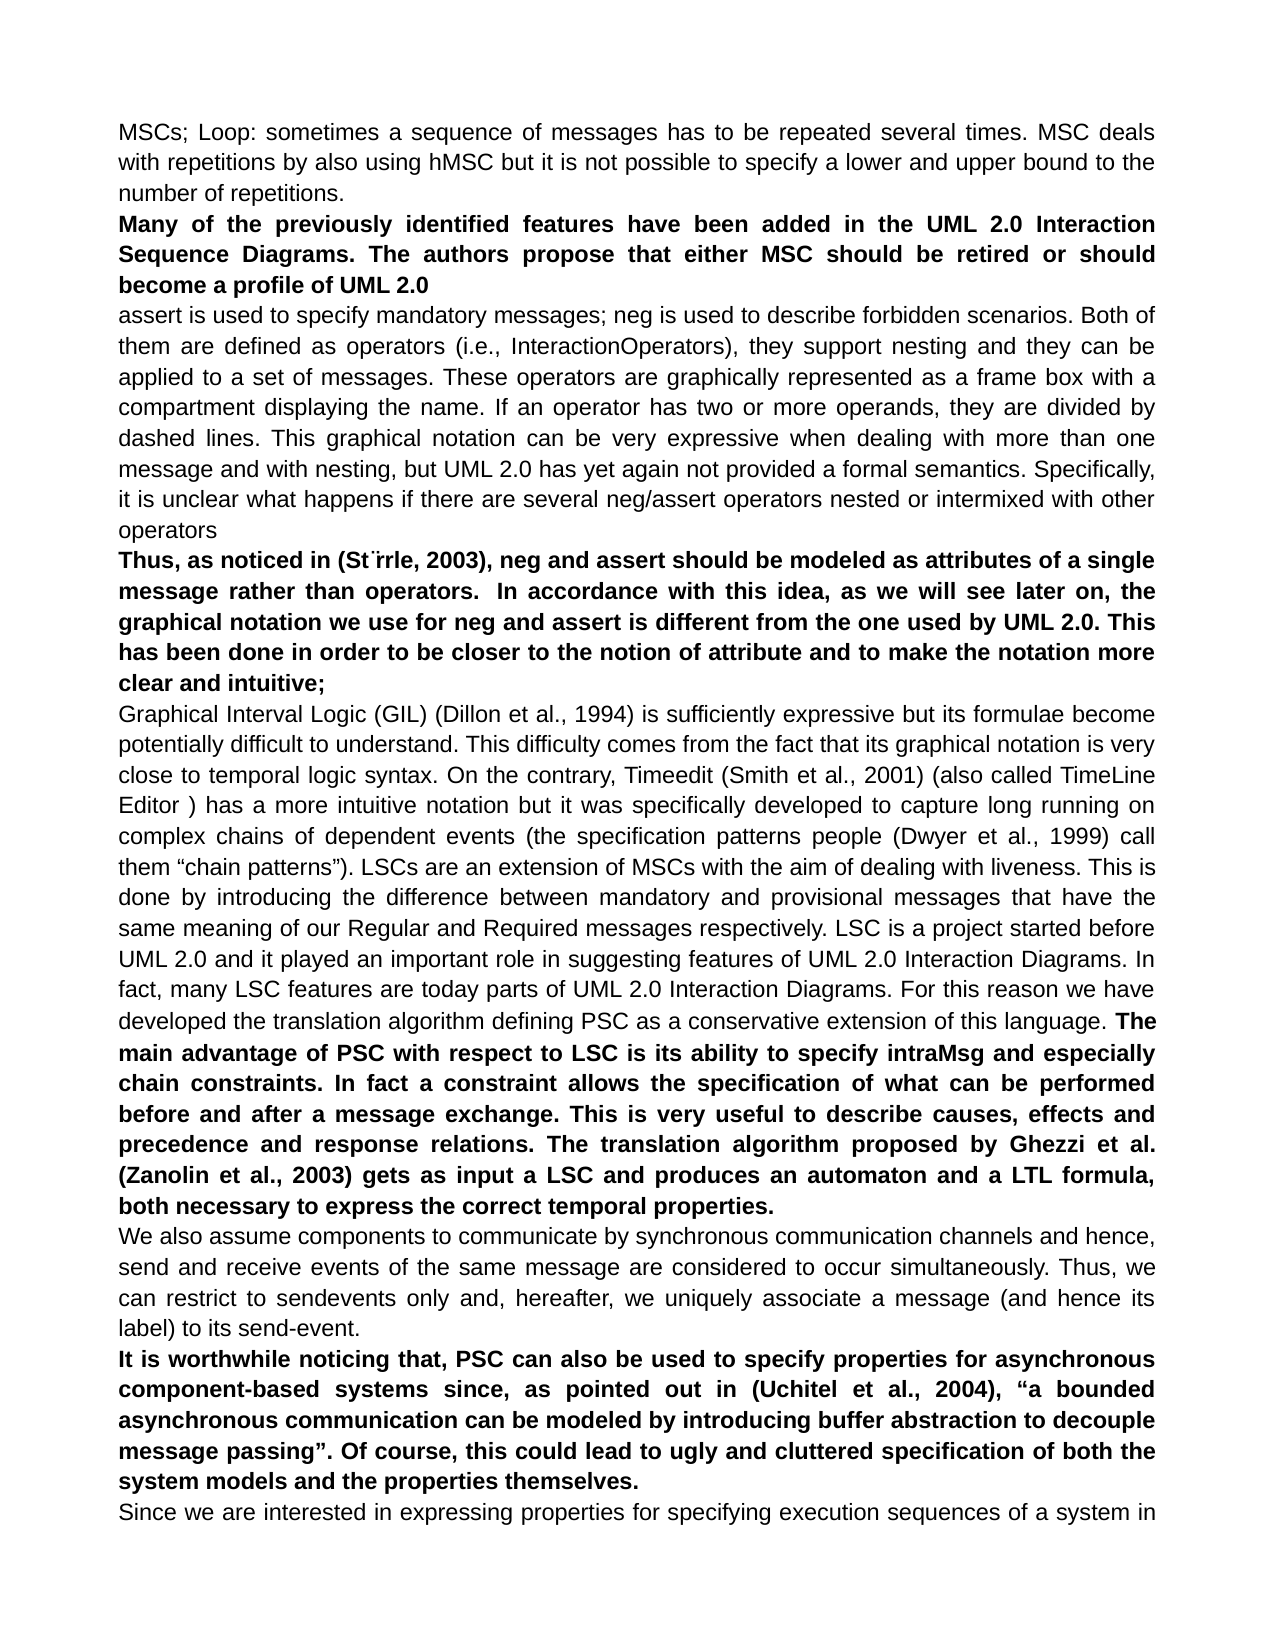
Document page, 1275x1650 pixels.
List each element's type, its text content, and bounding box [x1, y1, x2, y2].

text Thus, as noticed in (St ̈rrle, 2003), neg and assert should be modeled as attributes of a single message rather than operators. In accordance with this idea, as we will see later on, the graphical notation we use for neg and assert is different from the one used by UML 2.0. This has been done in order to be closer to the notion of attribute and to make the notation more clear and intuitive; [118, 547, 1157, 696]
text It is worthwhile noticing that, PSC can also be used to specify properties for asynchronous component-based systems since, as pointed out in (Uchitel et al., 2004), “a bounded asynchronous communication can be modeled by introducing buffer abstraction to decouple message passing”. Of course, this could lead to ugly and cluttered specification of both the system models and the properties themselves. [118, 1345, 1157, 1494]
text assert is used to specify mandatory messages; neg is used to describe forbidden scenarios. Both of them are defined as operators (i.e., InteractionOperators), they support nesting and they can be applied to a set of messages. These operators are graphically represented as a frame box with a compartment displaying the name. If an operator has two or more operands, they are divided by dashed lines. This graphical notation can be very expressive when dealing with more than one message and with nesting, but UML 2.0 has yet again not provided a formal semantics. Specifically, it is unclear what happens if there are several neg/assert operators nested or intermixed with other operators [118, 302, 1157, 543]
text Many of the previously identified features have been added in the UML 2.0 Interaction Sequence Diagrams. The authors propose that either MSC should be retired or should become a profile of UML 2.0 [118, 210, 1157, 298]
text Graphical Interval Logic (GIL) (Dillon et al., 1994) is sufficiently expressive but its formulae become potentially difficult to understand. This difficulty comes from the fact that its graphical notation is very close to temporal logic syntax. On the contrary, Timeedit (Smith et al., 2001) (also called TimeLine Editor ) has a more intuitive notation but it was specifically developed to capture long running on complex chains of dependent events (the specification patterns people (Dwyer et al., 1999) call them “chain patterns”). LSCs are an extension of MSCs with the aim of dealing with liveness. This is done by introducing the difference between mandatory and provisional messages that have the same meaning of our Regular and Required messages respectively. LSC is a project started before UML 2.0 and it played an important role in suggesting features of UML 2.0 Interaction Diagrams. In fact, many LSC features are today parts of UML 2.0 Interaction Diagrams. For this reason we have developed the translation algorithm defining PSC as a conservative extension of this language. The main advantage of PSC with respect to LSC is its ability to specify intraMsg and especially chain constraints. In fact a constraint allows the specification of what can be performed before and after a message exchange. This is very useful to describe causes, effects and precedence and response relations. The translation algorithm proposed by Ghezzi et al. (Zanolin et al., 2003) gets as input a LSC and produces an automaton and a LTL formula, both necessary to express the correct temporal properties. [118, 700, 1157, 1219]
text We also assume components to communicate by synchronous communication channels and hence, send and receive events of the same message are considered to occur simultaneously. Thus, we can restrict to sendevents only and, hereafter, we uniquely associate a message (and hence its label) to its send-event. [118, 1223, 1157, 1341]
text Since we are interested in expressing properties for specifying execution sequences of a system in [118, 1498, 1157, 1525]
text MSCs; Loop: sometimes a sequence of messages has to be repeated several times. MSC deals with repetitions by also using hMSC but it is not possible to specify a lower and upper bound to the number of repetitions. [118, 118, 1157, 206]
